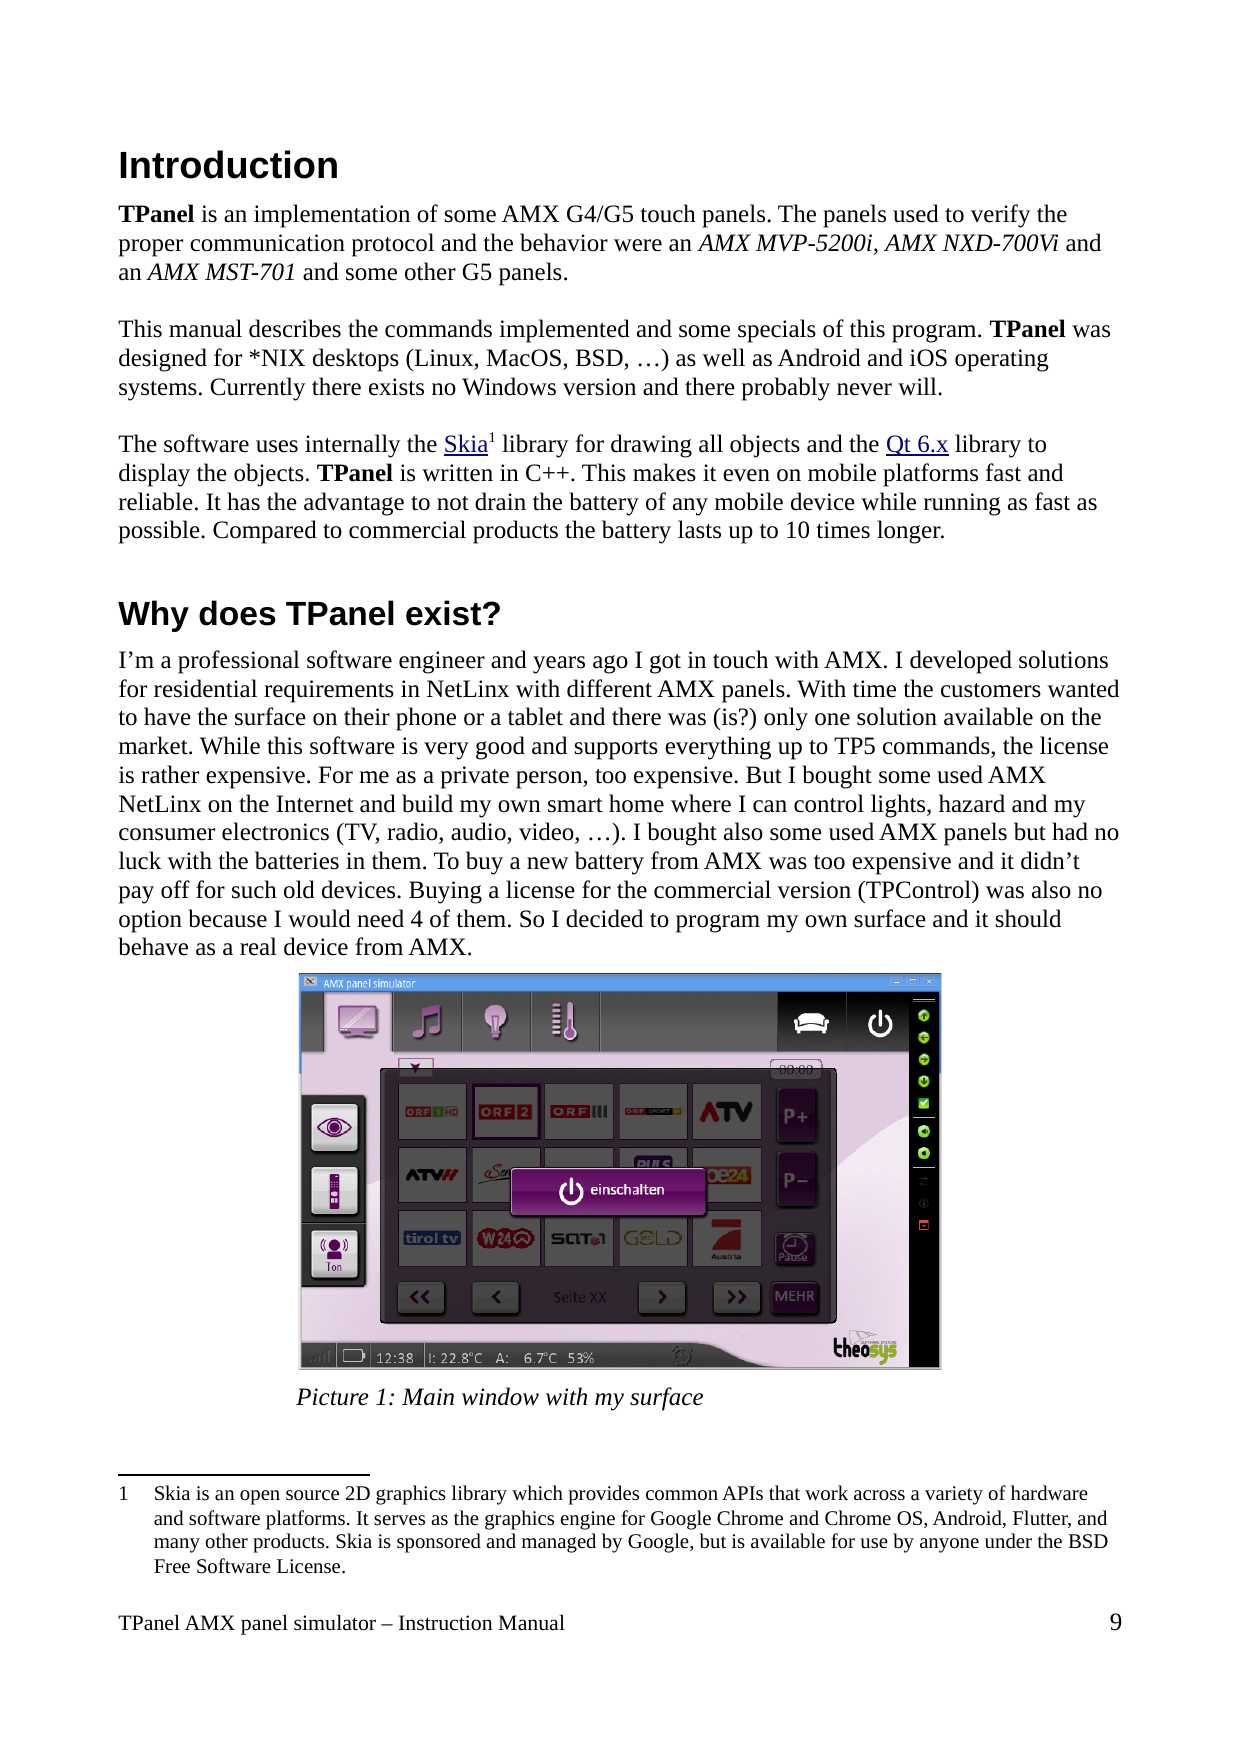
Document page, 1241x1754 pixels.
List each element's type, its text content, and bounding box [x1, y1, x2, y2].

subtitle Introduction [118, 143, 1122, 187]
subtitle Why does TPanel exist? [118, 594, 1122, 632]
text The software uses internally the Skia library for drawing all objects and the Qt 6.x library to display the objects. TPanel is written in C++. This makes it even on mobile platforms fast and reliable. It has the advantage to not drain the battery of any mobile device while running as fast as possible. Compared to commercial products the battery lasts up to 10 times longer. [118, 429, 1122, 544]
text This manual describes the commands implemented and some specials of this program. TPanel was designed for *NIX desktops (Linux, MacOS, BSD, …) as well as Android and iOS operating systems. Currently there exists no Windows version and there probably never will. [118, 314, 1122, 401]
text Picture 1: Main window with my surface [296, 1370, 944, 1410]
text I’m a professional software engineer and years ago I got in touch with AMX. I developed solutions for residential requirements in NetLinx with different AMX panels. With time the customers wanted to have the surface on their phone or a tablet and there was (is?) only one solution available on the market. While this software is very good and supports everything up to TP5 commands, the license is rather expensive. For me as a private person, too expensive. But I bought some used AMX NetLinx on the Internet and build my own smart home where I can control lights, hazard and my consumer electronics (TV, radio, audio, video, …). I bought also some used AMX panels but had no luck with the batteries in them. To buy a new battery from AMX was too expensive and it didn’t pay off for such old devices. Buying a license for the commercial version (TPControl) was also no option because I would need 4 of them. So I decided to program my own surface and it should behave as a real device from AMX. [118, 645, 1122, 961]
picture [298, 973, 942, 1370]
text Skia is an open source 2D graphics library which provides common APIs that work across a variety of hardware and software platforms. It serves as the graphics engine for Google Chrome and Chrome OS, Android, Flutter, and many other products. Skia is sponsored and managed by Google, but is available for use by anyone under the BSD Free Software License. [118, 1481, 1122, 1578]
text TPanel is an implementation of some AMX G4/G5 touch panels. The panels used to verify the proper communication protocol and the behavior were an AMX MVP-5200i, AMX NXD-700Vi and an AMX MST-701 and some other G5 panels. [118, 199, 1122, 286]
